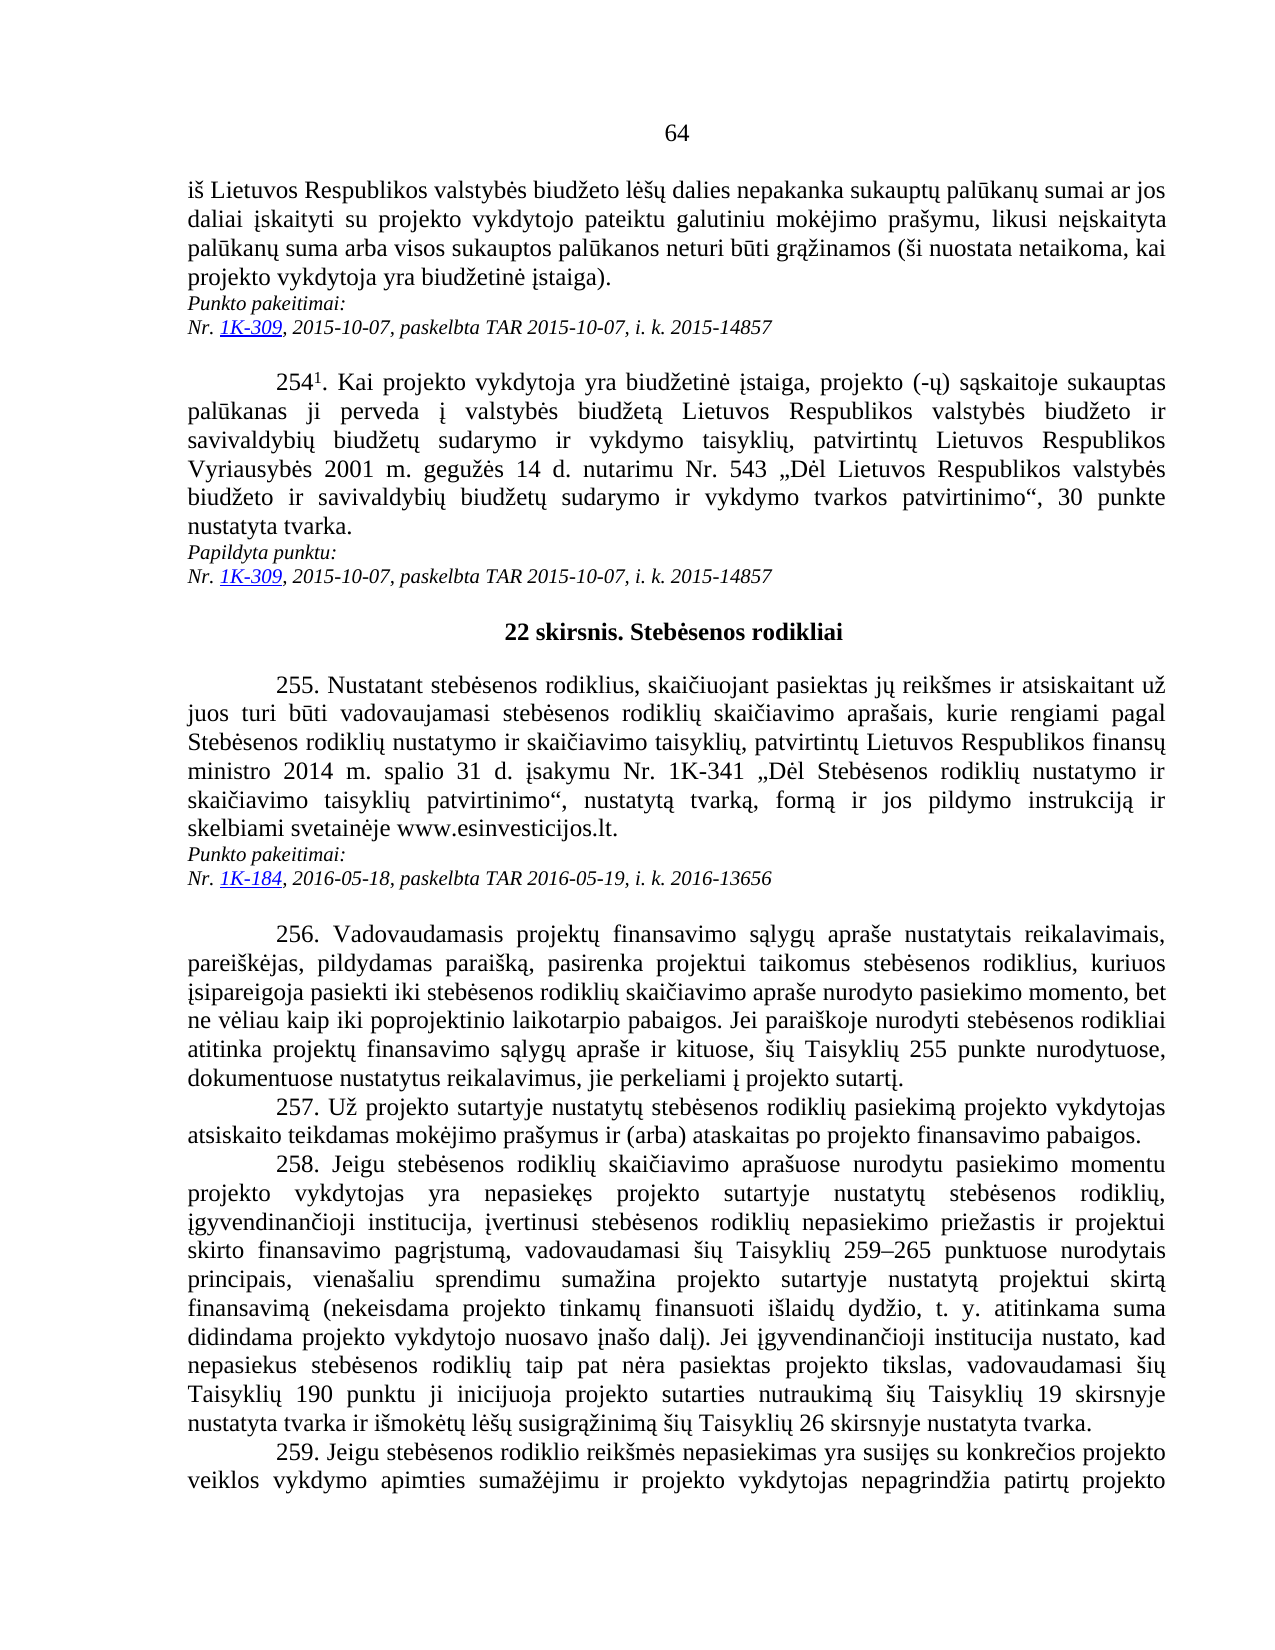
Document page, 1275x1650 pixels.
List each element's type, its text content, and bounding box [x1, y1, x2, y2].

text 256. Vadovaudamasis projektų finansavimo sąlygų apraše nustatytais reikalavimais, pareiškėjas, pildydamas paraišką, pasirenka projektui taikomus stebėsenos rodiklius, kuriuos įsipareigoja pasiekti iki stebėsenos rodiklių skaičiavimo apraše nurodyto pasiekimo momento, bet ne vėliau kaip iki poprojektinio laikotarpio pabaigos. Jei paraiškoje nurodyti stebėsenos rodikliai atitinka projektų finansavimo sąlygų apraše ir kituose, šių Taisyklių 255 punkte nurodytuose, dokumentuose nustatytus reikalavimus, jie perkeliami į projekto sutartį. [187, 919, 1167, 1092]
text 255. Nustatant stebėsenos rodiklius, skaičiuojant pasiektas jų reikšmes ir atsiskaitant už juos turi būti vadovaujamasi stebėsenos rodiklių skaičiavimo aprašais, kurie rengiami pagal Stebėsenos rodiklių nustatymo ir skaičiavimo taisyklių, patvirtintų Lietuvos Respublikos finansų ministro 2014 m. spalio 31 d. įsakymu Nr. 1K-341 „Dėl Stebėsenos rodiklių nustatymo ir skaičiavimo taisyklių patvirtinimo“, nustatytą tvarką, formą ir jos pildymo instrukciją ir skelbiami svetainėje www.esinvesticijos.lt. [187, 670, 1167, 842]
subtitle 22 skirsnis. Stebėsenos rodikliai [246, 617, 1107, 646]
text 257. Už projekto sutartyje nustatytų stebėsenos rodiklių pasiekimą projekto vykdytojas atsiskaito teikdamas mokėjimo prašymus ir (arba) ataskaitas po projekto finansavimo pabaigos. [187, 1092, 1167, 1149]
text 259. Jeigu stebėsenos rodiklio reikšmės nepasiekimas yra susijęs su konkrečios projekto veiklos vykdymo apimties sumažėjimu ir projekto vykdytojas nepagrindžia patirtų projekto [187, 1437, 1167, 1494]
text Nr. 1K-309, 2015-10-07, paskelbta TAR 2015-10-07, i. k. 2015-14857 [187, 315, 1167, 339]
text Punkto pakeitimai: [187, 842, 1167, 866]
text Punkto pakeitimai: [187, 291, 1167, 315]
text Nr. 1K-184, 2016-05-18, paskelbta TAR 2016-05-19, i. k. 2016-13656 [187, 866, 1167, 890]
text Nr. 1K-309, 2015-10-07, paskelbta TAR 2015-10-07, i. k. 2015-14857 [187, 564, 1167, 588]
text 2541. Kai projekto vykdytoja yra biudžetinė įstaiga, projekto (-ų) sąskaitoje sukauptas palūkanas ji perveda į valstybės biudžetą Lietuvos Respublikos valstybės biudžeto ir savivaldybių biudžetų sudarymo ir vykdymo taisyklių, patvirtintų Lietuvos Respublikos Vyriausybės 2001 m. gegužės 14 d. nutarimu Nr. 543 „Dėl Lietuvos Respublikos valstybės biudžeto ir savivaldybių biudžetų sudarymo ir vykdymo tvarkos patvirtinimo“, 30 punkte nustatyta tvarka. [187, 367, 1167, 540]
text iš Lietuvos Respublikos valstybės biudžeto lėšų dalies nepakanka sukauptų palūkanų sumai ar jos daliai įskaityti su projekto vykdytojo pateiktu galutiniu mokėjimo prašymu, likusi neįskaityta palūkanų suma arba visos sukauptos palūkanos neturi būti grąžinamos (ši nuostata netaikoma, kai projekto vykdytoja yra biudžetinė įstaiga). [187, 176, 1167, 291]
text 258. Jeigu stebėsenos rodiklių skaičiavimo aprašuose nurodytu pasiekimo momentu projekto vykdytojas yra nepasiekęs projekto sutartyje nustatytų stebėsenos rodiklių, įgyvendinančioji institucija, įvertinusi stebėsenos rodiklių nepasiekimo priežastis ir projektui skirto finansavimo pagrįstumą, vadovaudamasi šių Taisyklių 259–265 punktuose nurodytais principais, vienašaliu sprendimu sumažina projekto sutartyje nustatytą projektui skirtą finansavimą (nekeisdama projekto tinkamų finansuoti išlaidų dydžio, t. y. atitinkama suma didindama projekto vykdytojo nuosavo įnašo dalį). Jei įgyvendinančioji institucija nustato, kad nepasiekus stebėsenos rodiklių taip pat nėra pasiektas projekto tikslas, vadovaudamasi šių Taisyklių 190 punktu ji inicijuoja projekto sutarties nutraukimą šių Taisyklių 19 skirsnyje nustatyta tvarka ir išmokėtų lėšų susigrąžinimą šių Taisyklių 26 skirsnyje nustatyta tvarka. [187, 1149, 1167, 1437]
text Papildyta punktu: [187, 540, 1167, 564]
